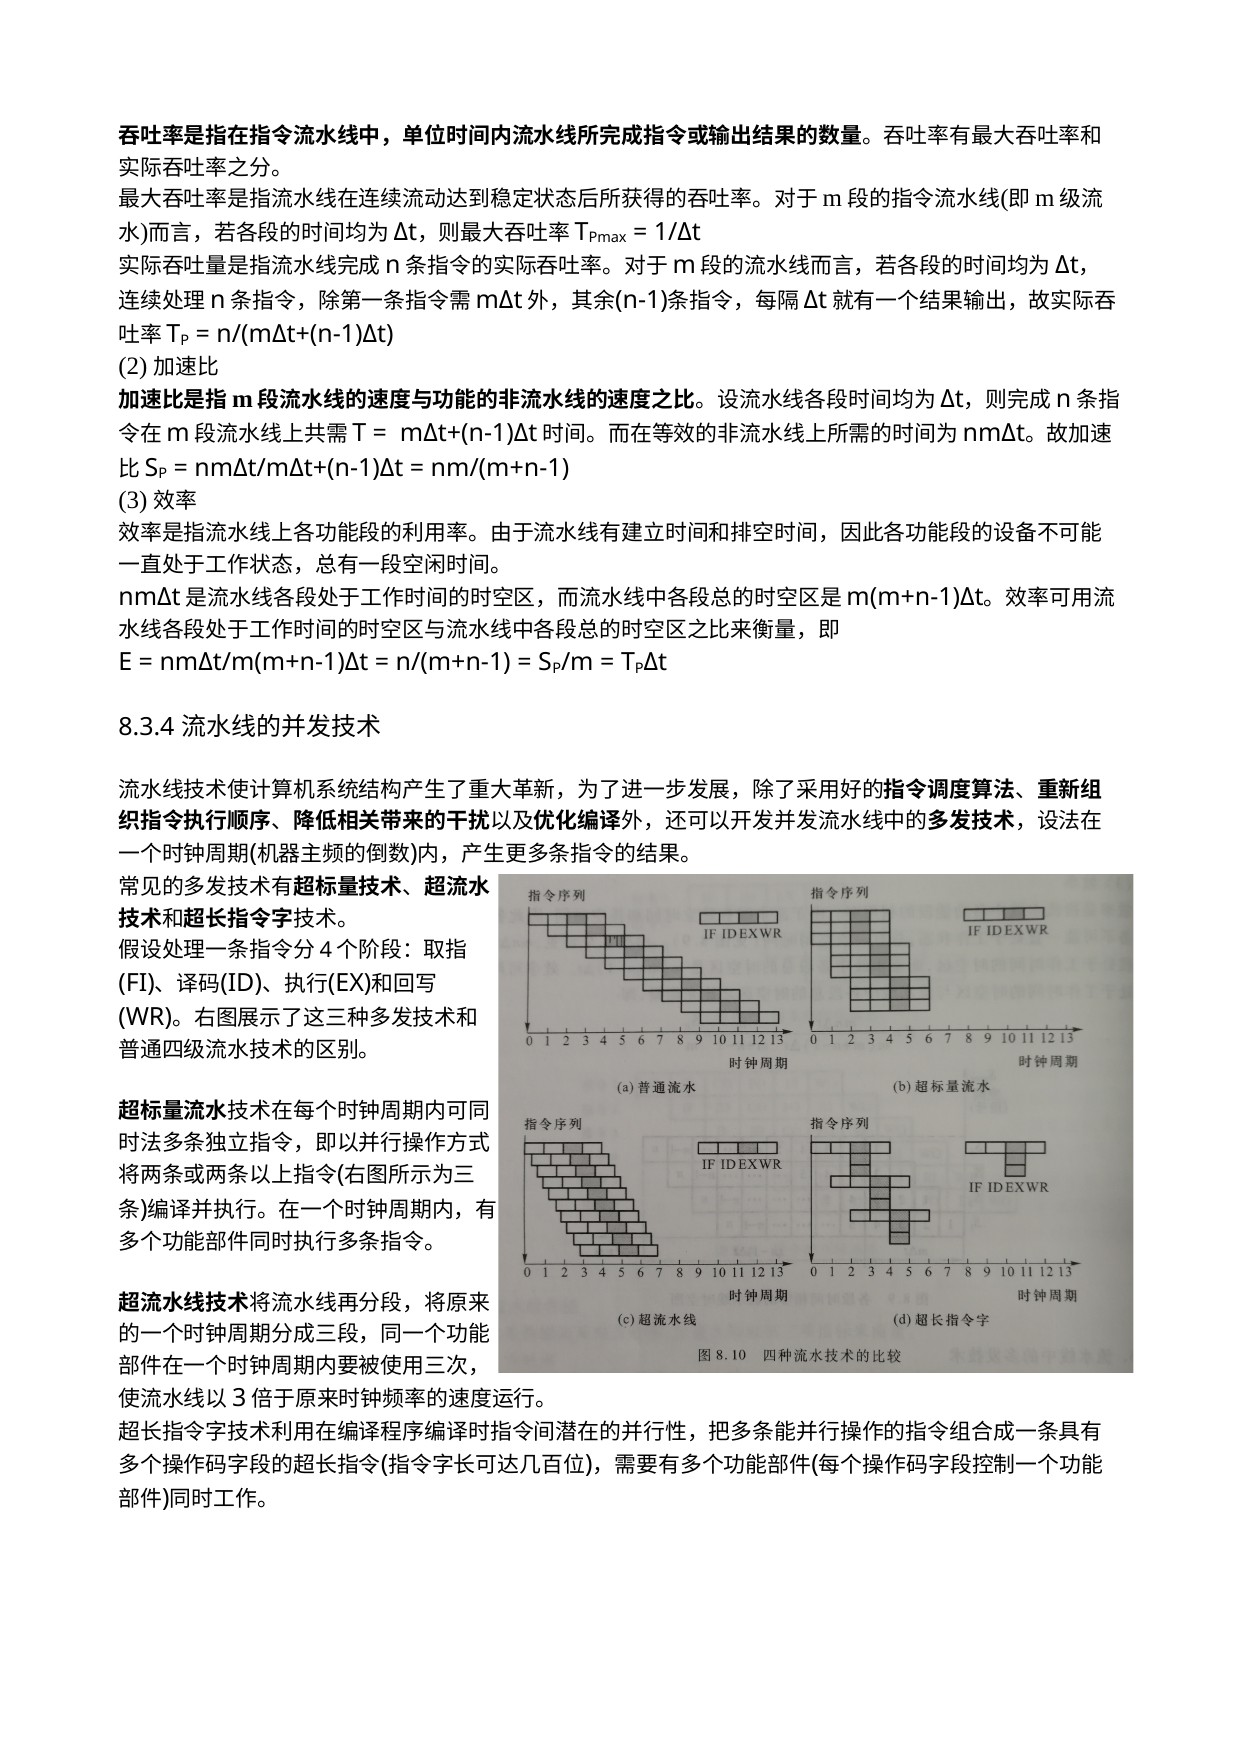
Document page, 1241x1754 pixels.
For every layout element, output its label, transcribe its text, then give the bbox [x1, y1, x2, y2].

picture [498, 874, 1134, 1373]
text 超流水线技术将流水线再分段，将原来的一个时钟周期分成三段，同一个功能部件在一个时钟周期内要被使用三次，使流水线以3倍于原来时钟频率的速度运行。 [118, 1285, 1122, 1414]
text E = nmΔt/m(m+n-1)Δt = n/(m+n-1) = SP/m = TPΔt [118, 644, 1122, 678]
text nmΔt是流水线各段处于工作时间的时空区，而流水线中各段总的时空区是m(m+n-1)Δt。效率可用流水线各段处于工作时间的时空区与流水线中各段总的时空区之比来衡量，即 [118, 578, 1122, 644]
text 常见的多发技术有超标量技术、超流水技术和超长指令字技术。 [118, 869, 1122, 932]
text 加速比是指m段流水线的速度与功能的非流水线的速度之比。设流水线各段时间均为Δt，则完成n条指令在m段流水线上共需T = mΔt+(n-1)Δt时间。而在等效的非流水线上所需的时间为nmΔt。故加速比SP = nmΔt/mΔt+(n-1)Δt = nm/(m+n-1) [118, 381, 1122, 483]
text 8.3.4 流水线的并发技术 [118, 707, 1122, 743]
text 实际吞吐量是指流水线完成n条指令的实际吞吐率。对于m段的流水线而言，若各段的时间均为Δt，连续处理n条指令，除第一条指令需mΔt外，其余(n-1)条指令，每隔Δt就有一个结果输出，故实际吞吐率TP = n/(mΔt+(n-1)Δt) [118, 247, 1122, 349]
text 超长指令字技术利用在编译程序编译时指令间潜在的并行性，把多条能并行操作的指令组合成一条具有多个操作码字段的超长指令(指令字长可达几百位)，需要有多个功能部件(每个操作码字段控制一个功能部件)同时工作。 [118, 1414, 1122, 1513]
text 流水线技术使计算机系统结构产生了重大革新，为了进一步发展，除了采用好的指令调度算法、重新组织指令执行顺序、降低相关带来的干扰以及优化编译外，还可以开发并发流水线中的多发技术，设法在一个时钟周期(机器主频的倒数)内，产生更多条指令的结果。 [118, 772, 1122, 869]
text 效率是指流水线上各功能段的利用率。由于流水线有建立时间和排空时间，因此各功能段的设备不可能一直处于工作状态，总有一段空闲时间。 [118, 515, 1122, 578]
text (3) 效率 [118, 483, 1122, 515]
text (2) 加速比 [118, 349, 1122, 381]
text 最大吞吐率是指流水线在连续流动达到稳定状态后所获得的吞吐率。对于m段的指令流水线(即m级流水)而言，若各段的时间均为Δt，则最大吞吐率TPmax = 1/Δt [118, 181, 1122, 247]
text 超标量流水技术在每个时钟周期内可同时法多条独立指令，即以并行操作方式将两条或两条以上指令(右图所示为三条)编译并执行。在一个时钟周期内，有多个功能部件同时执行多条指令。 [118, 1093, 498, 1256]
text 假设处理一条指令分4个阶段：取指(FI)、译码(ID)、执行(EX)和回写(WR)。右图展示了这三种多发技术和普通四级流水技术的区别。 [118, 932, 498, 1064]
text 吞吐率是指在指令流水线中，单位时间内流水线所完成指令或输出结果的数量。吞吐率有最大吞吐率和实际吞吐率之分。 [118, 118, 1122, 181]
